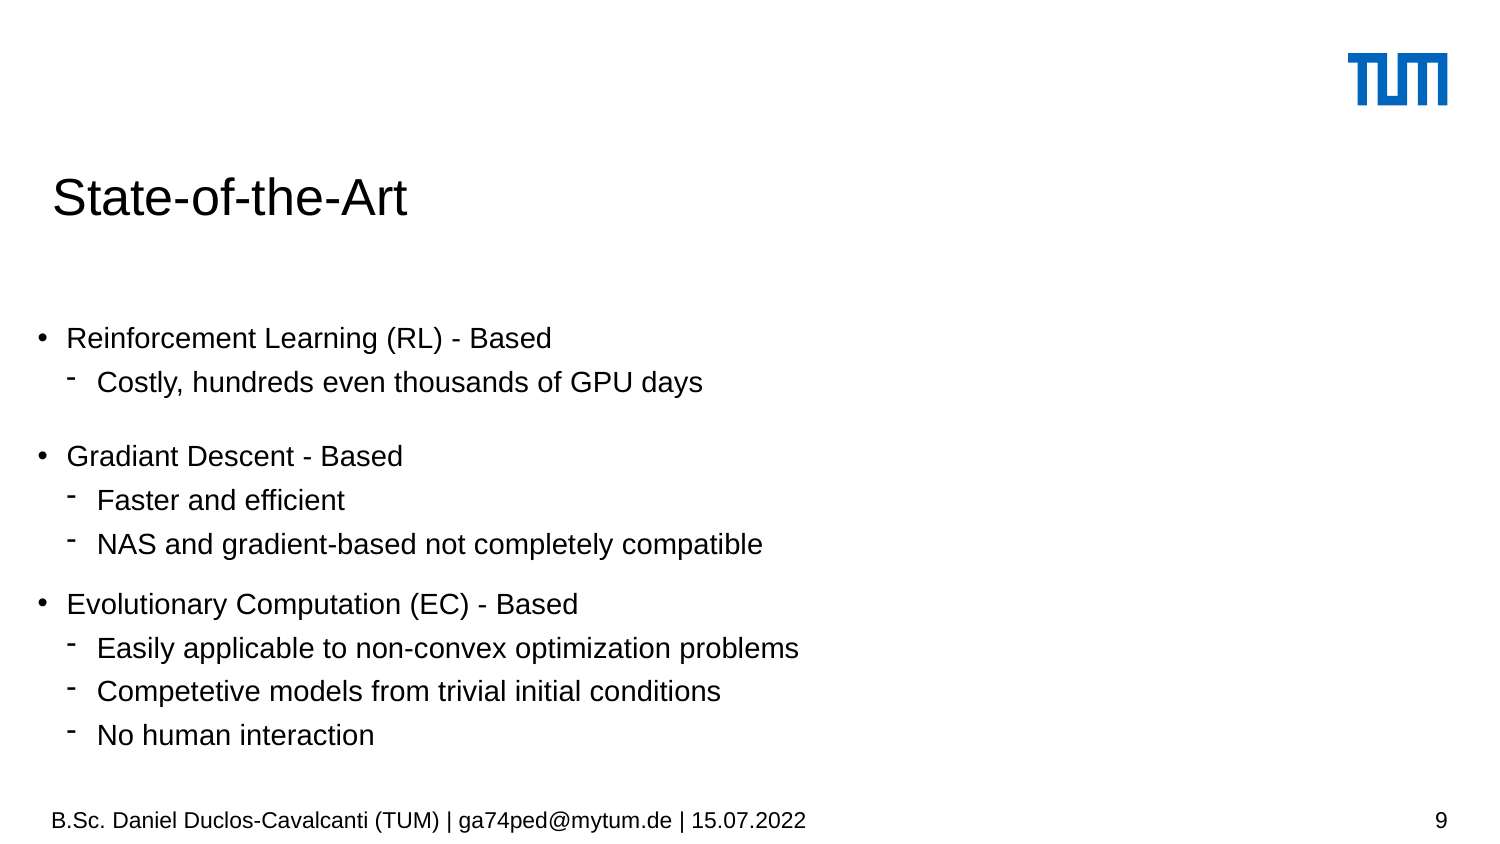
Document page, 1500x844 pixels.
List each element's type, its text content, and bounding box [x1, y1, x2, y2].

list Gradiant Descent - Based Faster and efficient NAS and gradient-based not completely compatible [37, 397, 1434, 531]
list Evolutionary Computation (EC) - Based Easily applicable to non-convex optimization problems Competetive models from trivial initial conditions No human interaction [37, 545, 1434, 679]
slide_number [1112, 796, 1448, 842]
list Reinforcement Learning (RL) - Based Costly, hundreds even thousands of GPU days [37, 279, 1434, 397]
title State-of-the-Art [52, 159, 1449, 227]
footer B.Sc. Daniel Duclos-Cavalcanti (TUM) | ga74ped@mytum.de | 15.07.2022 [51, 796, 1112, 842]
